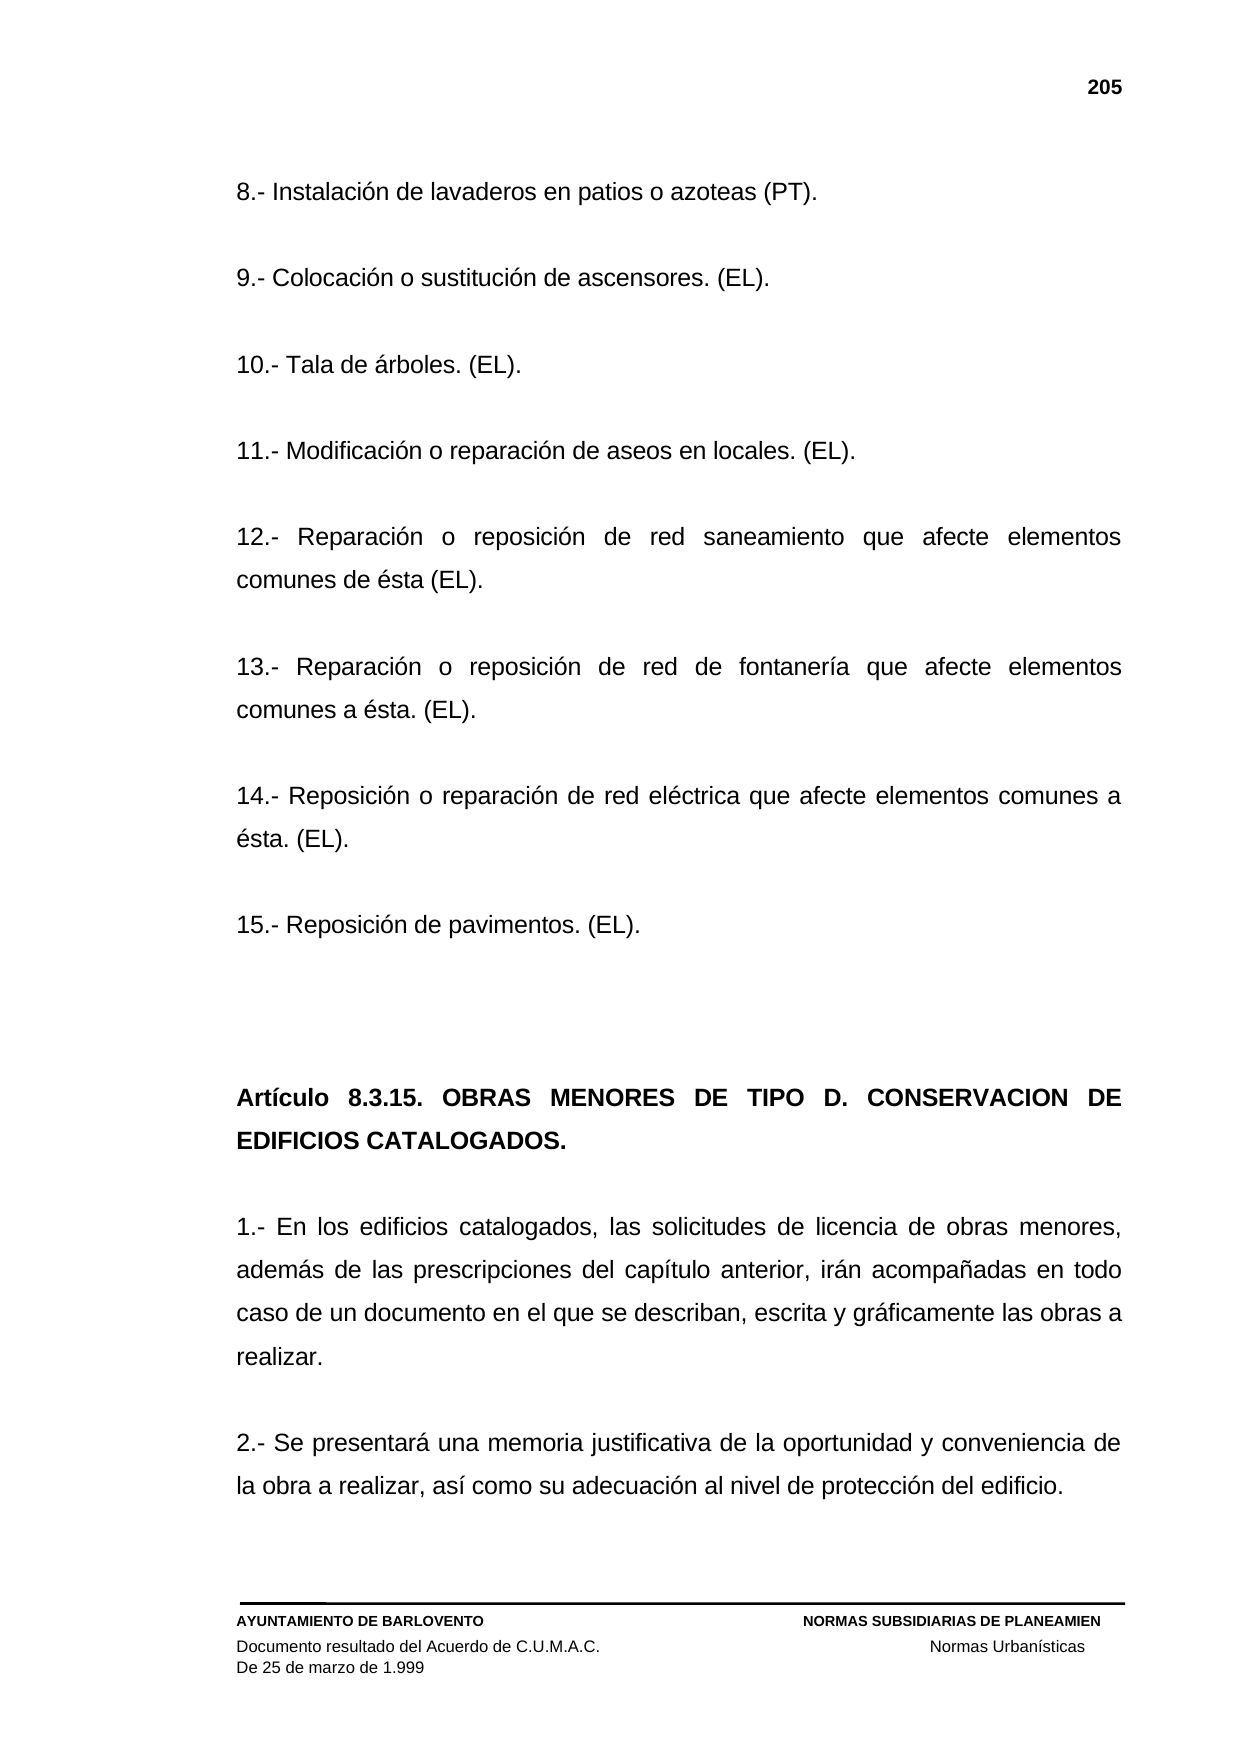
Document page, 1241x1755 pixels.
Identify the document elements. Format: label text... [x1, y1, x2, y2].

text 8.‑ Instalación de lavaderos en patios o azoteas (PT). [236, 177, 1122, 206]
text Artículo 8.3.15. OBRAS MENORES DE TIPO D. CONSERVACION DE EDIFICIOS CATALOGADOS. [236, 1083, 1122, 1155]
text 2.‑ Se presentará una memoria justificativa de la oportunidad y conveniencia de la obra a realizar, así como su adecuación al nivel de protección del edificio. [236, 1428, 1122, 1500]
text 1.‑ En los edificios catalogados, las solicitudes de licencia de obras menores, además de las prescripciones del capítulo anterior, irán acompañadas en todo caso de un documento en el que se describan, escrita y gráficamente las obras a realizar. [236, 1212, 1122, 1370]
text 9.‑ Colocación o sustitución de ascensores. (EL). [236, 263, 1122, 292]
text 11.‑ Modificación o reparación de aseos en locales. (EL). [236, 436, 1122, 465]
text 15.‑ Reposición de pavimentos. (EL). [236, 910, 1122, 939]
text 14.‑ Reposición o reparación de red eléctrica que afecte elementos comunes a ésta. (EL). [236, 781, 1122, 853]
text 10.‑ Tala de árboles. (EL). [236, 350, 1122, 378]
text 12.‑ Reparación o reposición de red saneamiento que afecte elementos comunes de ésta (EL). [236, 522, 1122, 594]
text 13.‑ Reparación o reposición de red de fontanería que afecte elementos comunes a ésta. (EL). [236, 652, 1122, 723]
